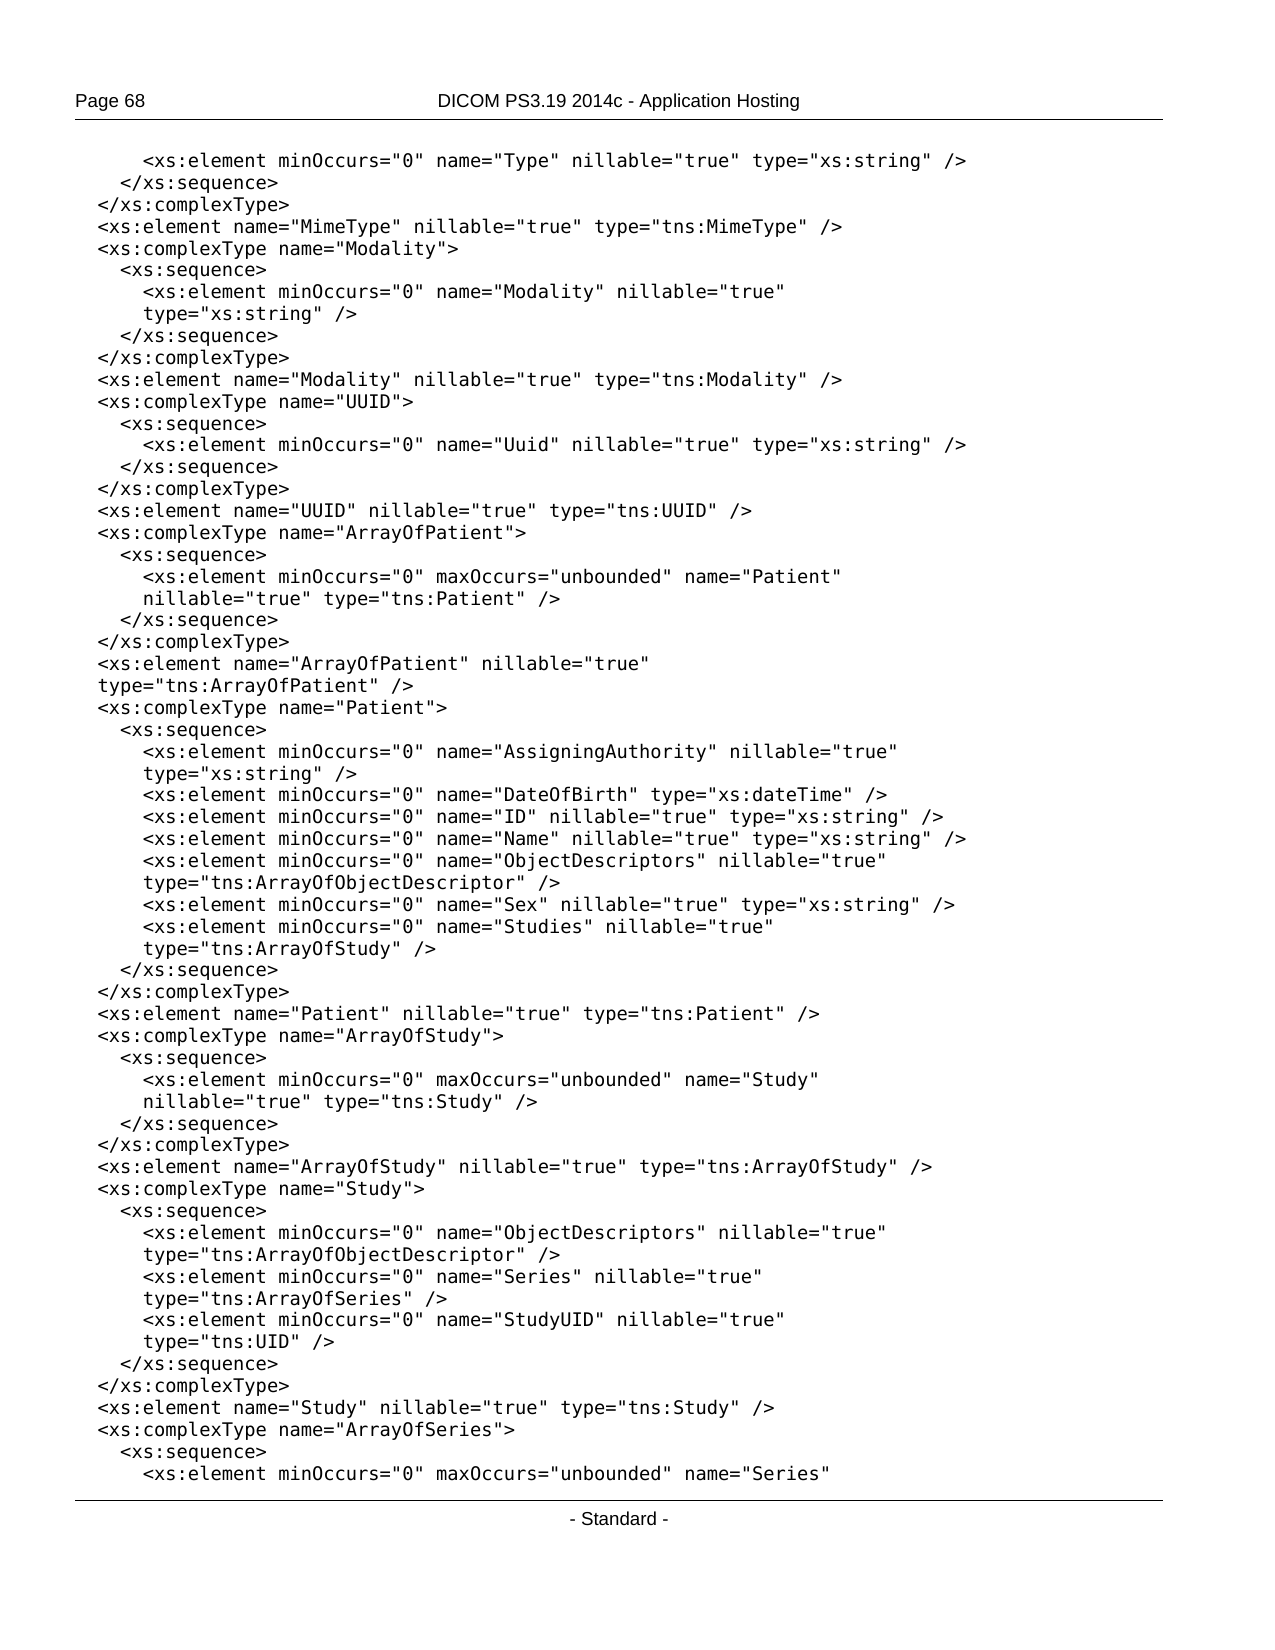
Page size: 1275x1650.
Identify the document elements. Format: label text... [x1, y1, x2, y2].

text <xs:element minOccurs="0" name="Type" nillable="true" type="xs:string" /> </xs:sequence> </xs:complexType> <xs:element name="MimeType" nillable="true" type="tns:MimeType" /> <xs:complexType name="Modality"> <xs:sequence> <xs:element minOccurs="0" name="Modality" nillable="true" type="xs:string" /> </xs:sequence> </xs:complexType> <xs:element name="Modality" nillable="true" type="tns:Modality" /> <xs:complexType name="UUID"> <xs:sequence> <xs:element minOccurs="0" name="Uuid" nillable="true" type="xs:string" /> </xs:sequence> </xs:complexType> <xs:element name="UUID" nillable="true" type="tns:UUID" /> <xs:complexType name="ArrayOfPatient"> <xs:sequence> <xs:element minOccurs="0" maxOccurs="unbounded" name="Patient" nillable="true" type="tns:Patient" /> </xs:sequence> </xs:complexType> <xs:element name="ArrayOfPatient" nillable="true" type="tns:ArrayOfPatient" /> <xs:complexType name="Patient"> <xs:sequence> <xs:element minOccurs="0" name="AssigningAuthority" nillable="true" type="xs:string" /> <xs:element minOccurs="0" name="DateOfBirth" type="xs:dateTime" /> <xs:element minOccurs="0" name="ID" nillable="true" type="xs:string" /> <xs:element minOccurs="0" name="Name" nillable="true" type="xs:string" /> <xs:element minOccurs="0" name="ObjectDescriptors" nillable="true" type="tns:ArrayOfObjectDescriptor" /> <xs:element minOccurs="0" name="Sex" nillable="true" type="xs:string" /> <xs:element minOccurs="0" name="Studies" nillable="true" type="tns:ArrayOfStudy" /> </xs:sequence> </xs:complexType> <xs:element name="Patient" nillable="true" type="tns:Patient" /> <xs:complexType name="ArrayOfStudy"> <xs:sequence> <xs:element minOccurs="0" maxOccurs="unbounded" name="Study" nillable="true" type="tns:Study" /> </xs:sequence> </xs:complexType> <xs:element name="ArrayOfStudy" nillable="true" type="tns:ArrayOfStudy" /> <xs:complexType name="Study"> <xs:sequence> <xs:element minOccurs="0" name="ObjectDescriptors" nillable="true" type="tns:ArrayOfObjectDescriptor" /> <xs:element minOccurs="0" name="Series" nillable="true" type="tns:ArrayOfSeries" /> <xs:element minOccurs="0" name="StudyUID" nillable="true" type="tns:UID" /> </xs:sequence> </xs:complexType> <xs:element name="Study" nillable="true" type="tns:Study" /> <xs:complexType name="ArrayOfSeries"> <xs:sequence> <xs:element minOccurs="0" maxOccurs="unbounded" name="Series" [75, 150, 1162, 1484]
